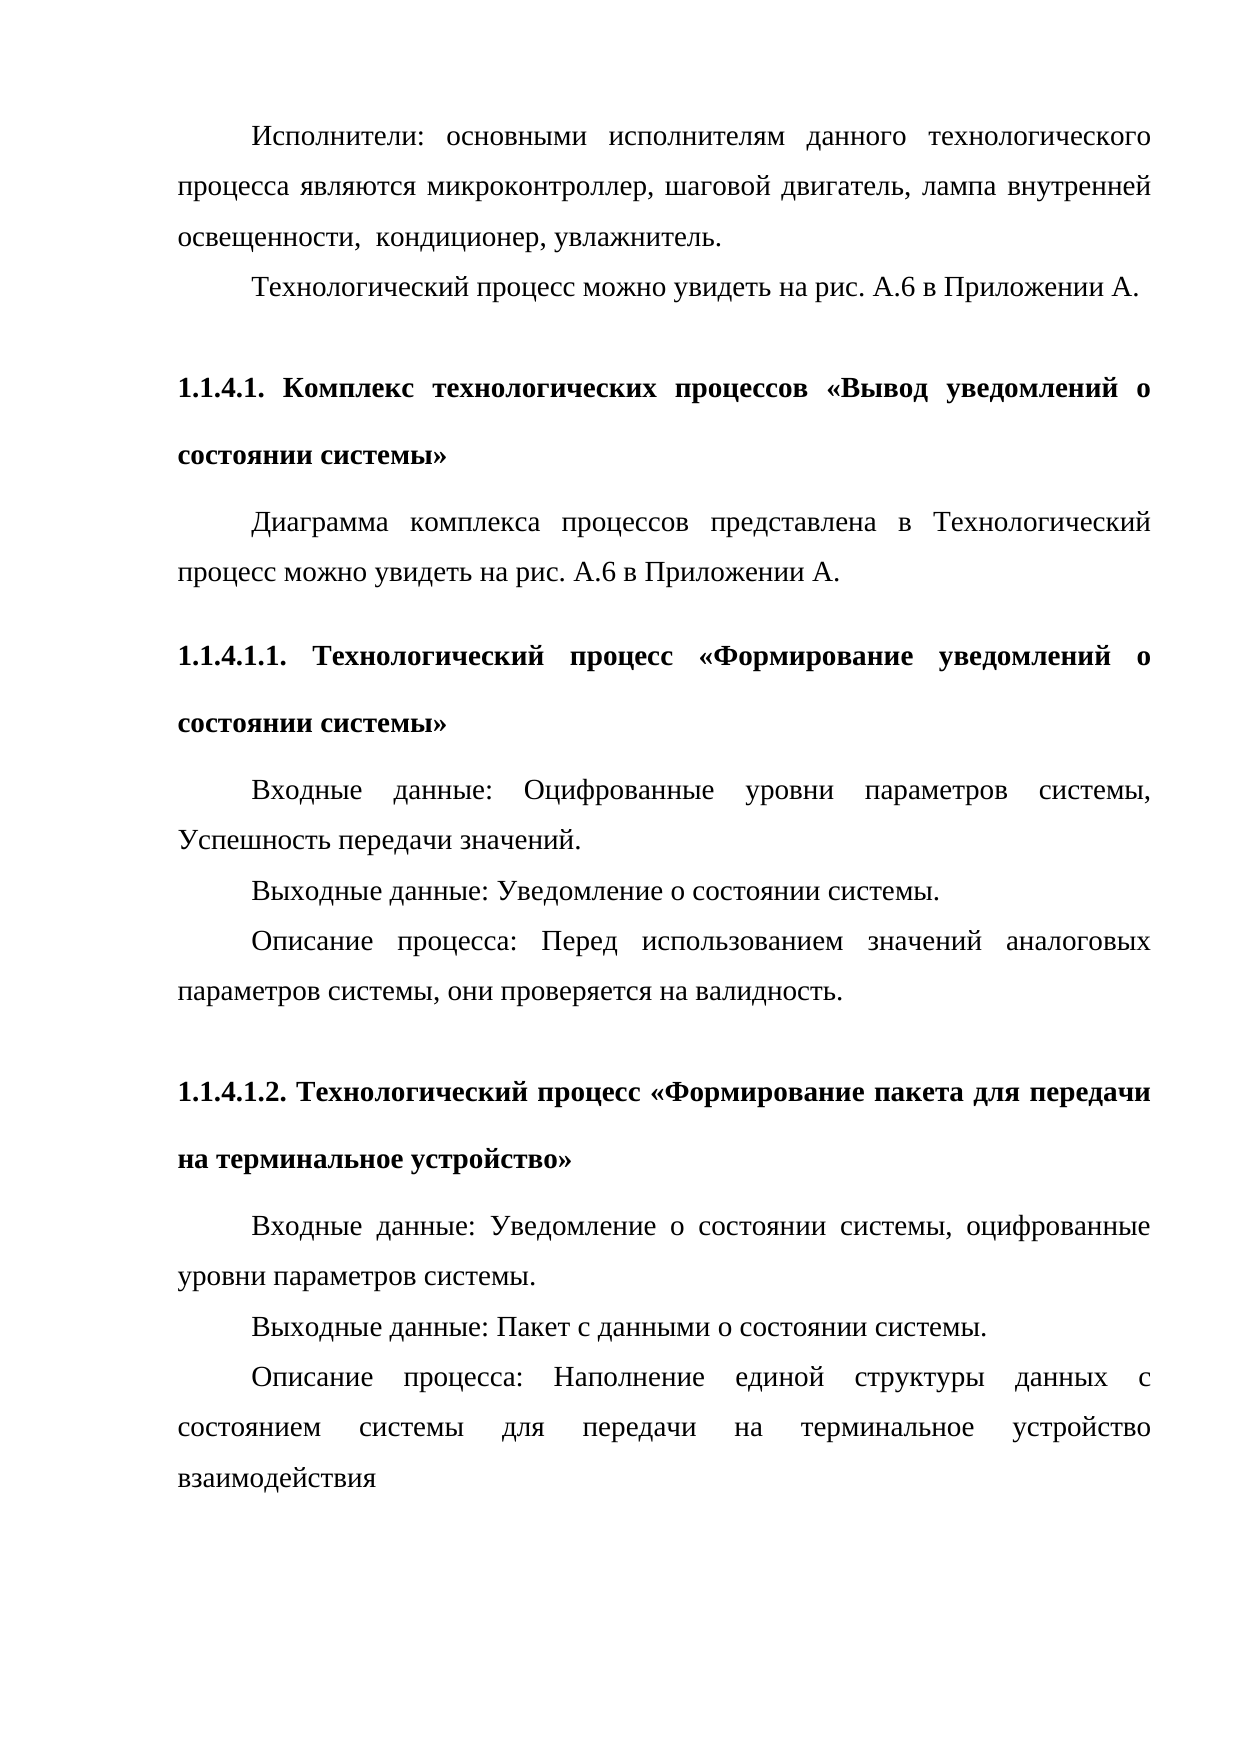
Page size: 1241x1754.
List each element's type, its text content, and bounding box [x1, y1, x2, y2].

text Входные данные: Оцифрованные уровни параметров системы, Успешность передачи значений. [177, 772, 1152, 856]
text Технологический процесс можно увидеть на рис. А.6 в Приложении А. [177, 269, 1152, 303]
text Входные данные: Уведомление о состоянии системы, оцифрованные уровни параметров системы. [177, 1208, 1152, 1292]
text Диаграмма комплекса процессов представлена в Технологический процесс можно увидеть на рис. А.6 в Приложении А. [177, 504, 1152, 588]
text Выходные данные: Пакет с данными о состоянии системы. [177, 1309, 1152, 1342]
subtitle 1.1.4.1.1. Технологический процесс «Формирование уведомлений о состоянии системы» [177, 638, 1152, 739]
text Выходные данные: Уведомление о состоянии системы. [177, 873, 1152, 906]
text Описание процесса: Наполнение единой структуры данных с состоянием системы для передачи на терминальное устройство взаимодействия [177, 1359, 1152, 1493]
text Описание процесса: Перед использованием значений аналоговых параметров системы, они проверяется на валидность. [177, 923, 1152, 1007]
subtitle 1.1.4.1.2. Технологический процесс «Формирование пакета для передачи на терминальное устройство» [177, 1074, 1152, 1175]
subtitle 1.1.4.1. Комплекс технологических процессов «Вывод уведомлений о состоянии системы» [177, 370, 1152, 470]
text Исполнители: основными исполнителям данного технологического процесса являются микроконтроллер, шаговой двигатель, лампа внутренней освещенности, кондиционер, увлажнитель. [177, 118, 1152, 252]
